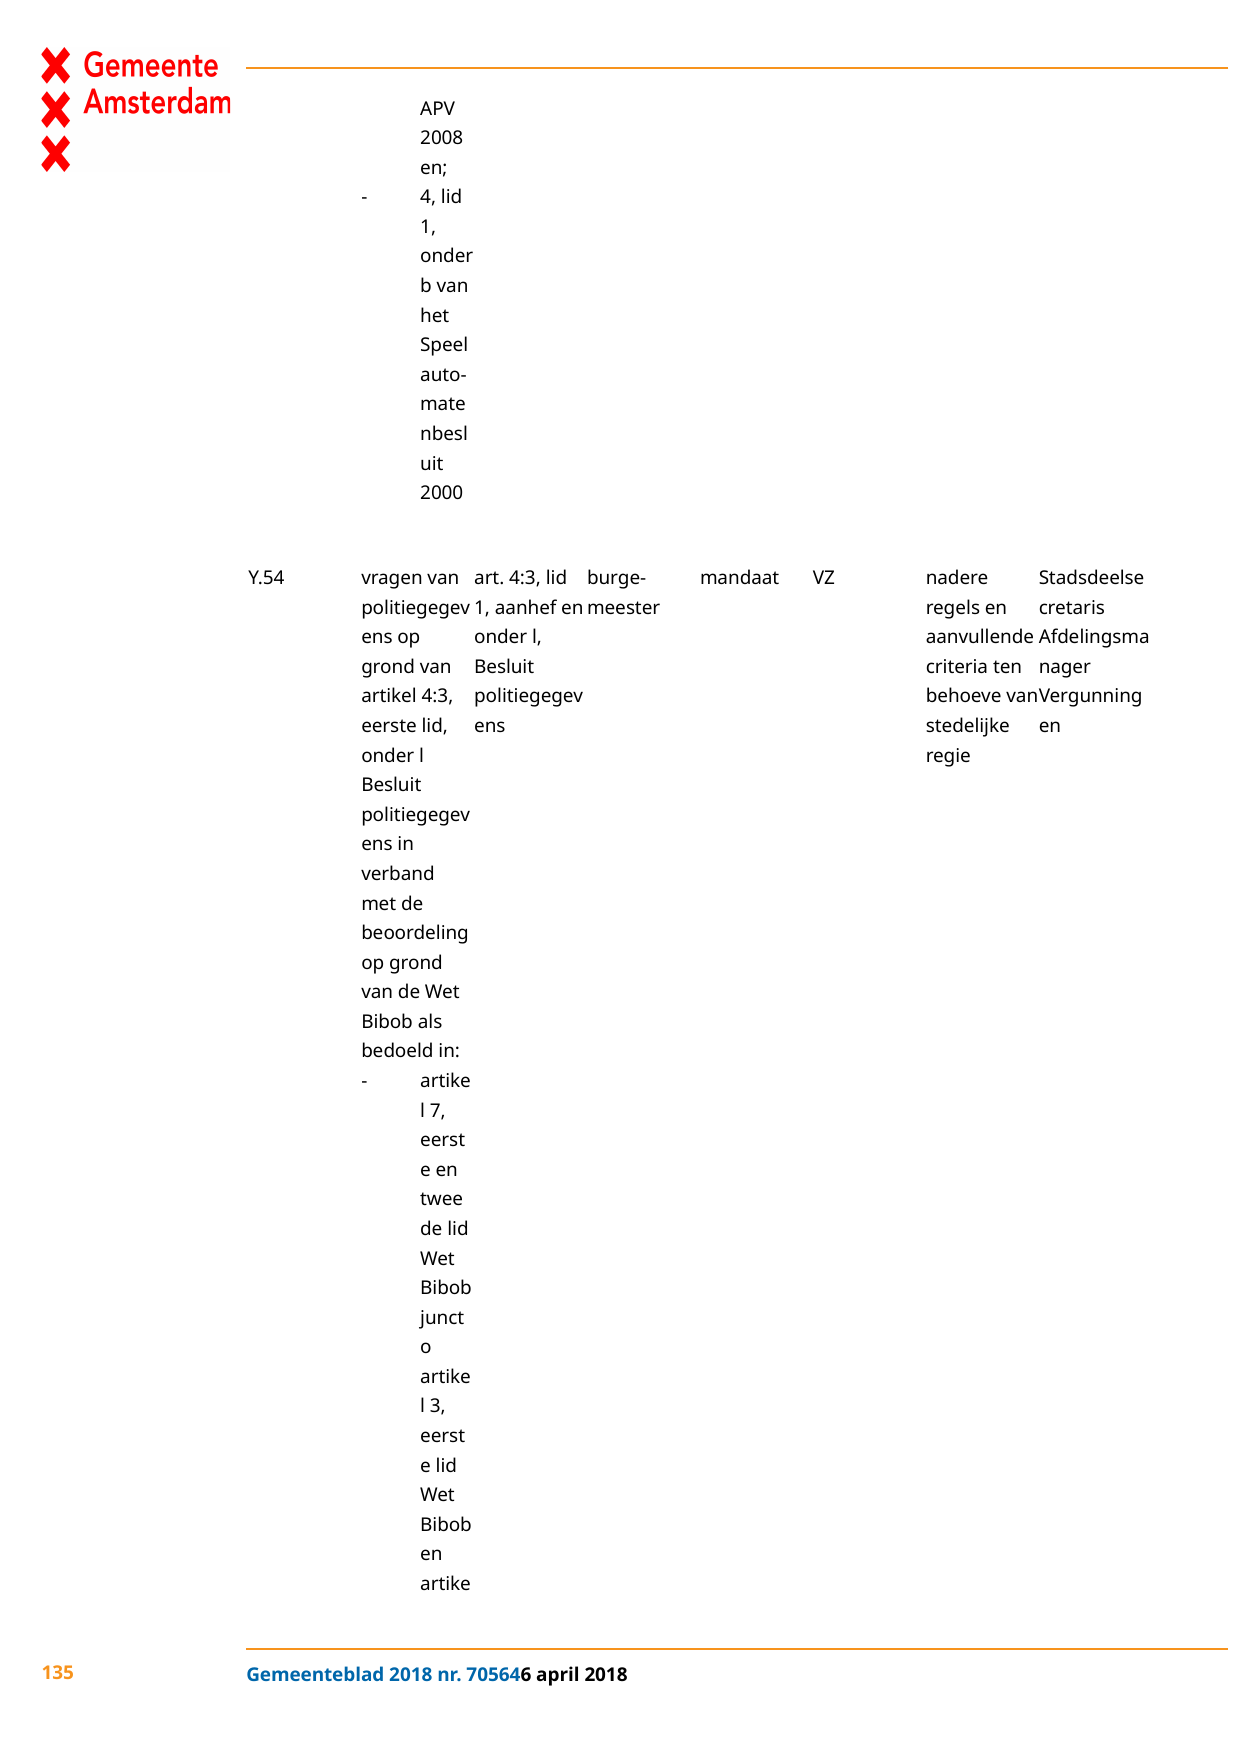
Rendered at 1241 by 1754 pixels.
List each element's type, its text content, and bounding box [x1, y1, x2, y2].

table_cell [700, 95, 813, 535]
picture [41, 47, 231, 172]
table_cell mandaat [700, 535, 813, 1596]
table_cell [474, 95, 587, 535]
table_cell vragen van politiegegevens op grond van artikel 4:3, eerste lid, onder l Besluit politiegegevens in verband met de beoordeling op grond van de Wet Bibob als bedoeld in: artikel 7, eerste en tweede lid Wet Bibob juncto artikel 3, eerste lid Wet Bibob en artike [361, 535, 474, 1596]
table_cell Y.54 [248, 535, 361, 1596]
table_cell nadere regels en aanvullende criteria ten behoeve van stedelijke regie [926, 535, 1038, 1596]
table_cell [248, 95, 361, 535]
table_cell VZ [813, 535, 926, 1596]
table_cell [587, 95, 700, 535]
table_cell art. 4:3, lid 1, aanhef en onder l, Besluit politiegegevens [474, 535, 587, 1596]
table_cell [1039, 95, 1152, 535]
table_cell [926, 95, 1038, 535]
table_cell burge-meester [587, 535, 700, 1596]
table_cell [813, 95, 926, 535]
table_cell Stadsdeelsecretaris Afdelingsmanager Vergunningen [1039, 535, 1152, 1596]
table_cell APV 2008 en; 4, lid 1, onder b van het Speelauto-matenbesluit 2000 [361, 95, 474, 535]
